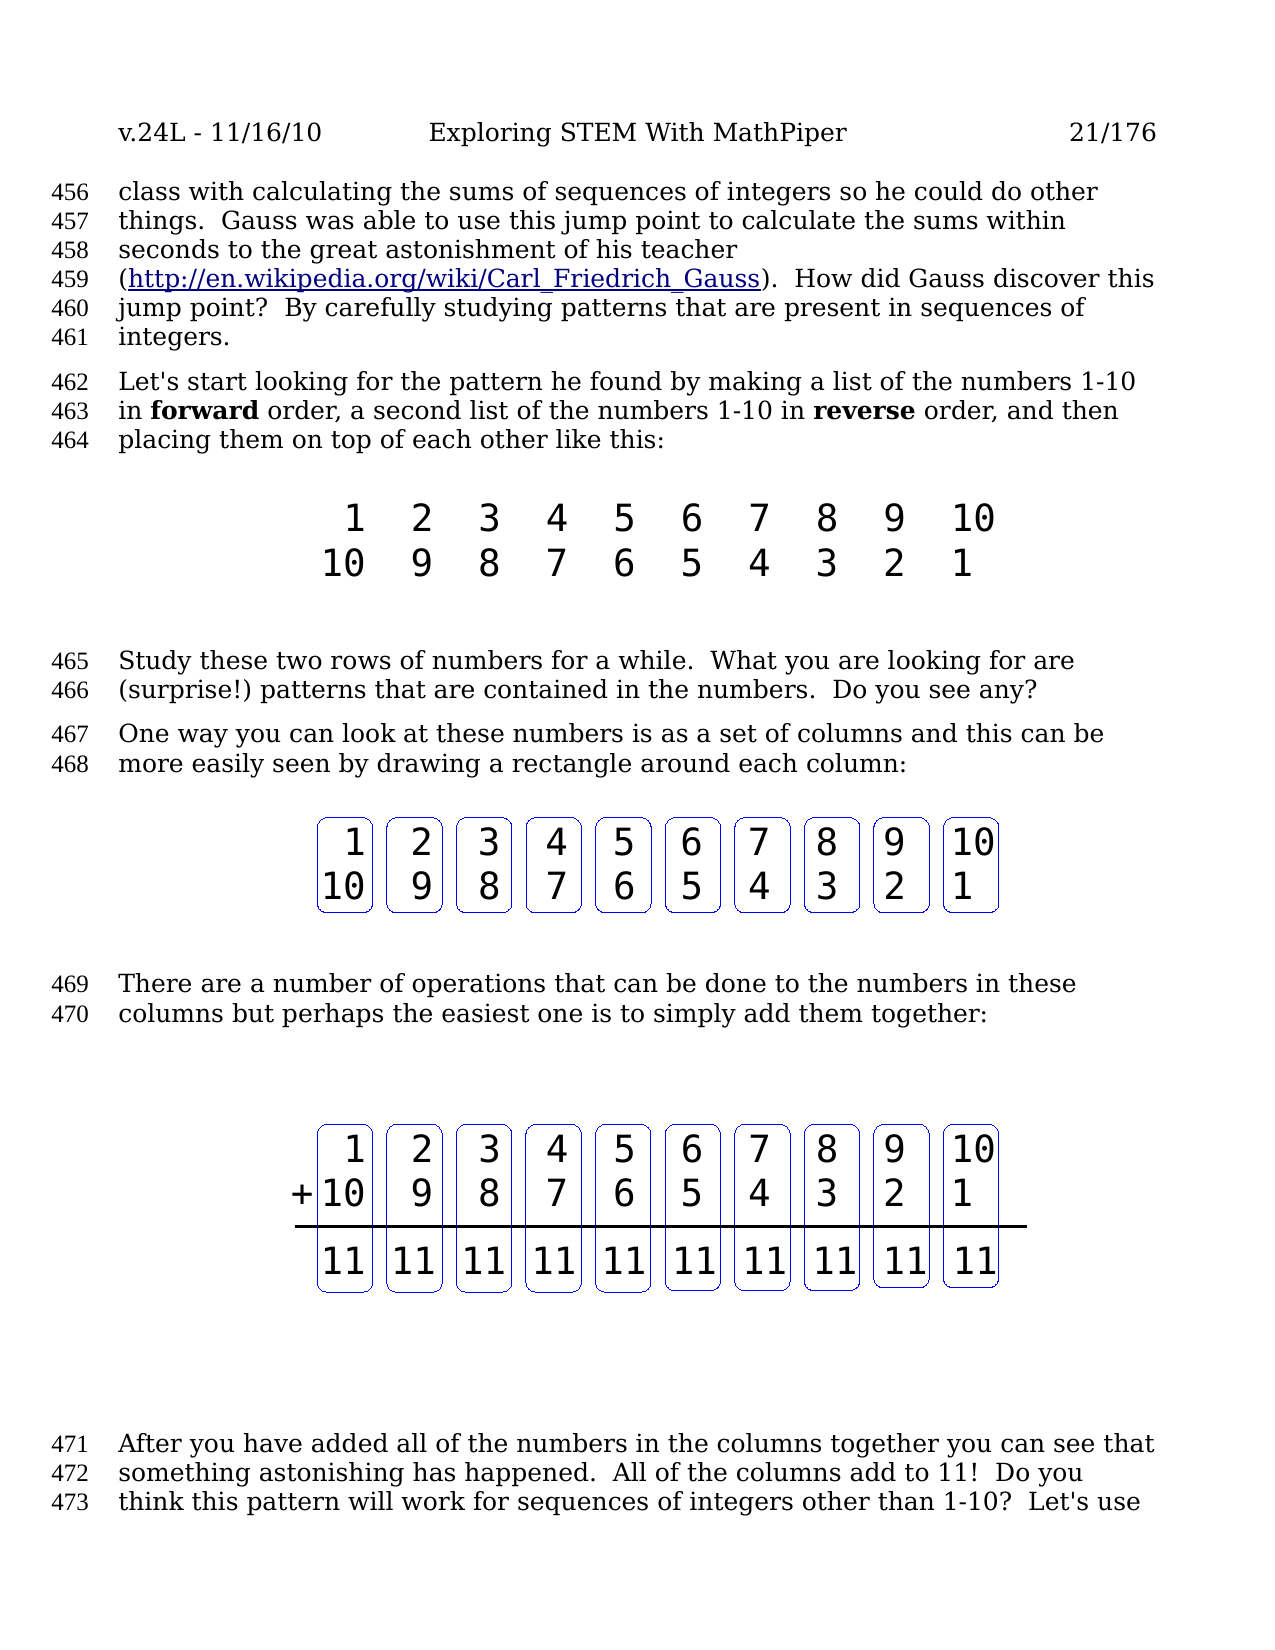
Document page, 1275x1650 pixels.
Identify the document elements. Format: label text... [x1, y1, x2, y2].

text There are a number of operations that can be done to the numbers in these columns but perhaps the easiest one is to simply add them together: [118, 969, 1157, 1028]
text class with calculating the sums of sequences of integers so he could do other things. Gauss was able to use this jump point to calculate the sums within seconds to the great astonishment of his teacher (http://en.wikipedia.org/wiki/Carl_Friedrich_Gauss). How did Gauss discover this jump point? By carefully studying patterns that are present in sequences of integers. [118, 177, 1157, 352]
text Study these two rows of numbers for a while. What you are looking for are (surprise!) patterns that are contained in the numbers. Do you see any? [118, 646, 1157, 704]
text One way you can look at these numbers is as a set of columns and this can be more easily seen by drawing a rectangle around each column: [118, 719, 1157, 778]
text Let's start looking for the pattern he found by making a list of the numbers 1-10 in forward order, a second list of the numbers 1-10 in reverse order, and then placing them on top of each other like this: [118, 367, 1157, 454]
text After you have added all of the numbers in the columns together you can see that something astonishing has happened. All of the columns add to 11! Do you think this pattern will work for sequences of integers other than 1-10? Let's use [118, 1429, 1157, 1516]
